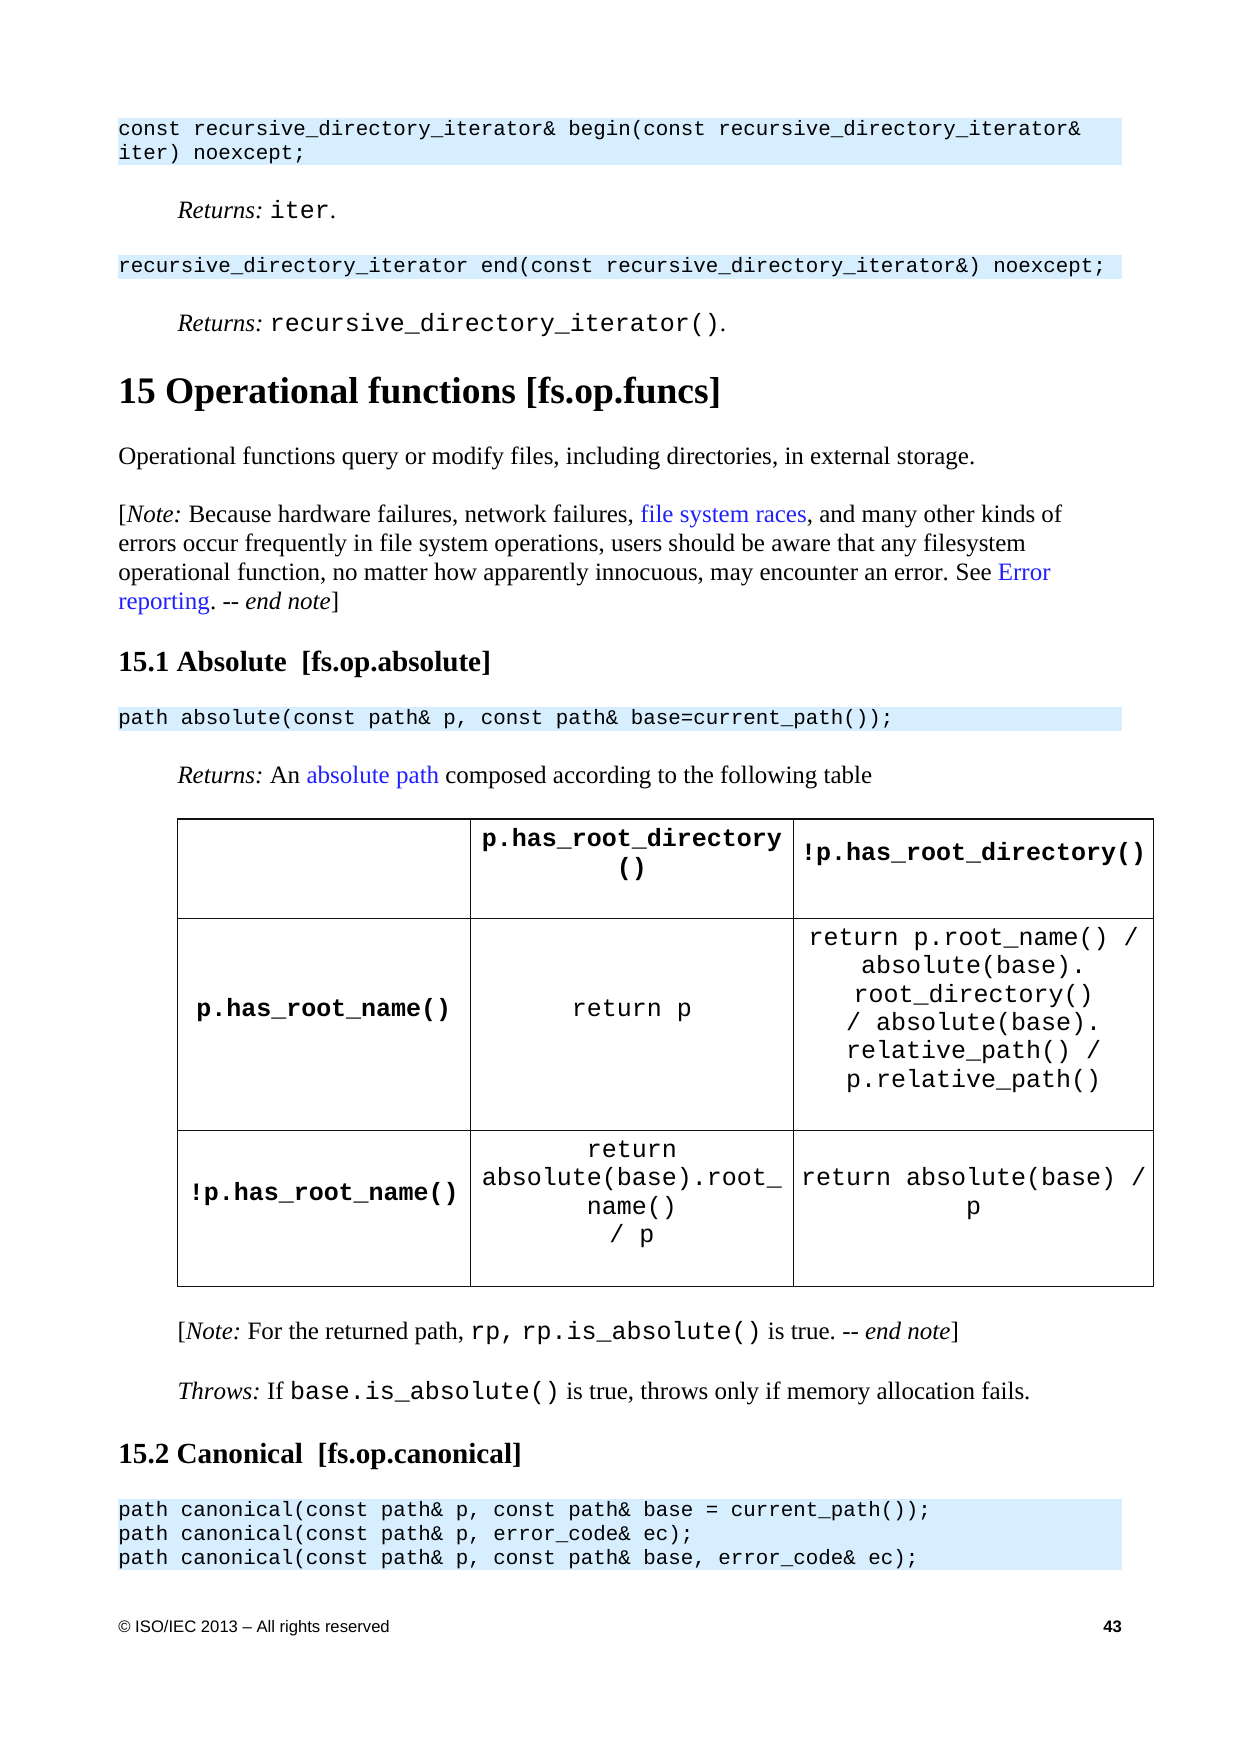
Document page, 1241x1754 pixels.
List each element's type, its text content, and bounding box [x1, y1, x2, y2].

table_cell return p [471, 919, 793, 1130]
table_header [178, 820, 470, 918]
text Returns: recursive_directory_iterator(). [177, 308, 1063, 339]
subtitle 15.2 Canonical [fs.op.canonical] [118, 1436, 1122, 1470]
text path canonical(const path& p, const path& base = current_path()); [118, 1499, 1122, 1523]
text path canonical(const path& p, error_code& ec); [118, 1523, 1122, 1547]
text Operational functions query or modify files, including directories, in external storage. [118, 441, 1122, 470]
text Returns: iter. [177, 195, 1063, 226]
text Throws: If base.is_absolute() is true, throws only if memory allocation fails. [177, 1376, 1063, 1407]
text Returns: An absolute path composed according to the following table [177, 760, 1063, 789]
text [Note: Because hardware failures, network failures, file system races, and many other kinds of errors occur frequently in file system operations, users should be aware that any filesystem operational function, no matter how apparently innocuous, may encounter an error. See Error reporting. -- end note] [118, 499, 1122, 614]
table_header p.has_root_directory() [471, 820, 793, 918]
text path canonical(const path& p, const path& base, error_code& ec); [118, 1547, 1122, 1570]
table_cell return absolute(base) / p [794, 1131, 1153, 1286]
table_cell p.has_root_name() [178, 919, 470, 1130]
table_cell return p.root_name() / absolute(base). root_directory() / absolute(base). relative_path() / p.relative_path() [794, 919, 1153, 1130]
text [Note: For the returned path, rp, rp.is_absolute() is true. -- end note] [177, 1287, 1063, 1347]
text const recursive_directory_iterator& begin(const recursive_directory_iterator& iter) noexcept; [118, 118, 1122, 165]
table_cell !p.has_root_name() [178, 1131, 470, 1286]
subtitle 15.1 Absolute [fs.op.absolute] [118, 644, 1122, 677]
table_header !p.has_root_directory() [794, 820, 1153, 918]
text recursive_directory_iterator end(const recursive_directory_iterator&) noexcept; [118, 255, 1122, 279]
text path absolute(const path& p, const path& base=current_path()); [118, 707, 1122, 731]
table_cell return absolute(base).root_name() / p [471, 1131, 793, 1286]
subtitle 15 Operational functions [fs.op.funcs] [118, 369, 1122, 412]
